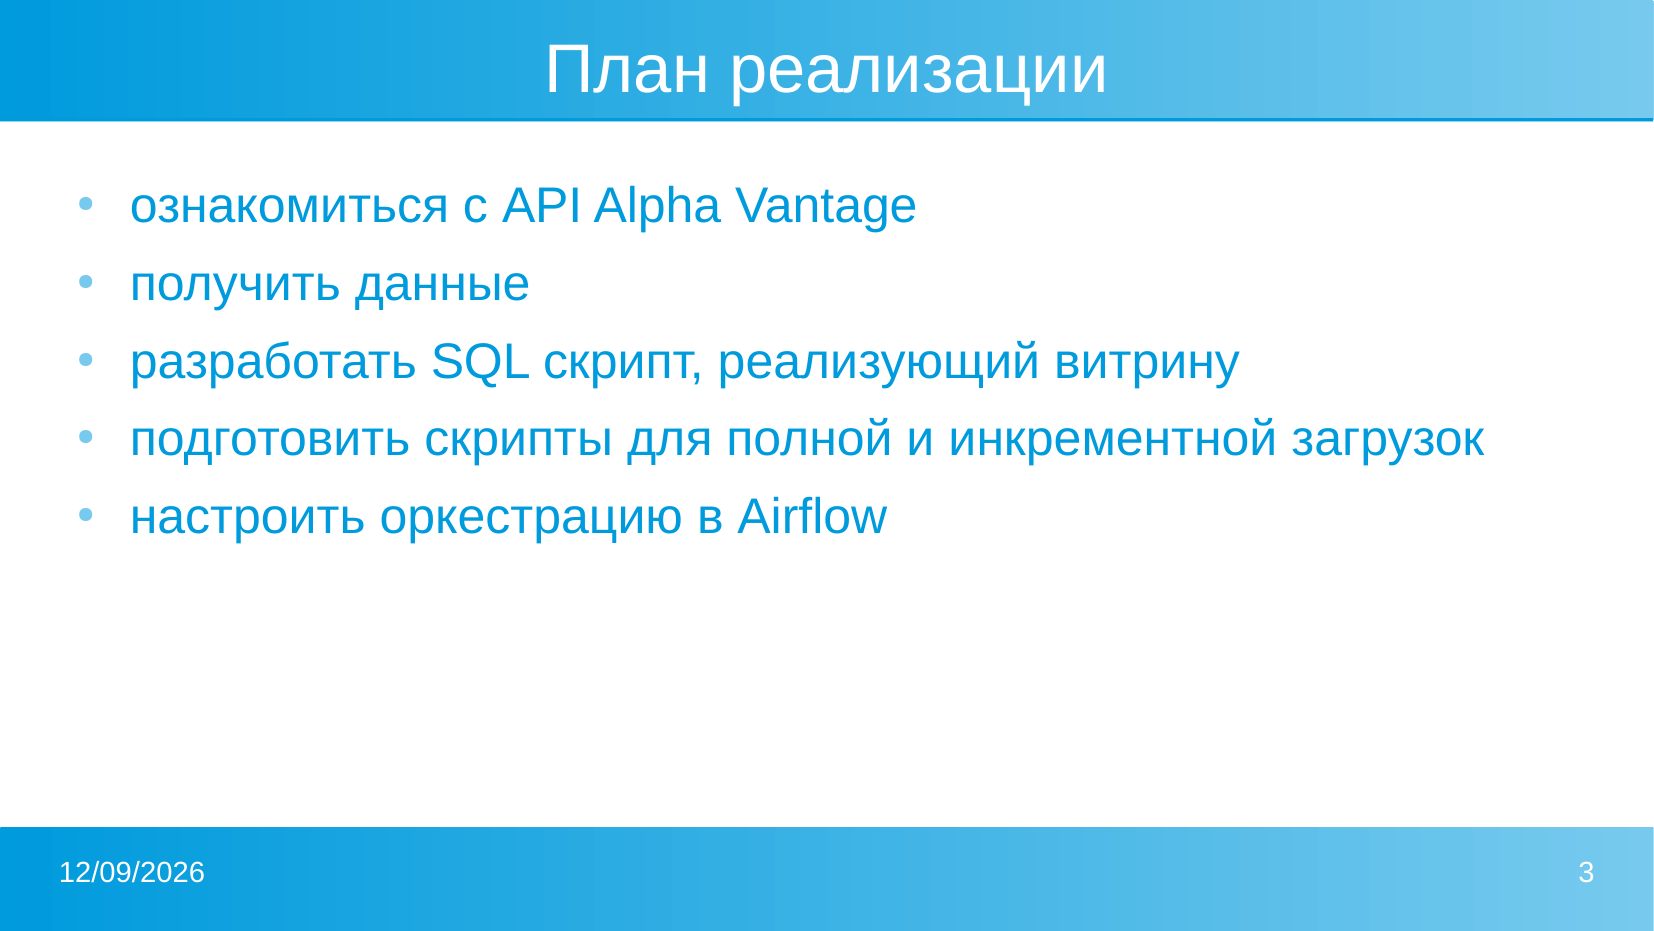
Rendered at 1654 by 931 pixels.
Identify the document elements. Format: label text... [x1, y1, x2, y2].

list ознакомиться с API Alpha Vantage получить данные разработать SQL скрипт, реализующий витрину подготовить скрипты для полной и инкрементной загрузок настроить оркестрацию в Airflow [59, 177, 1595, 768]
title План реализации [59, 29, 1595, 108]
